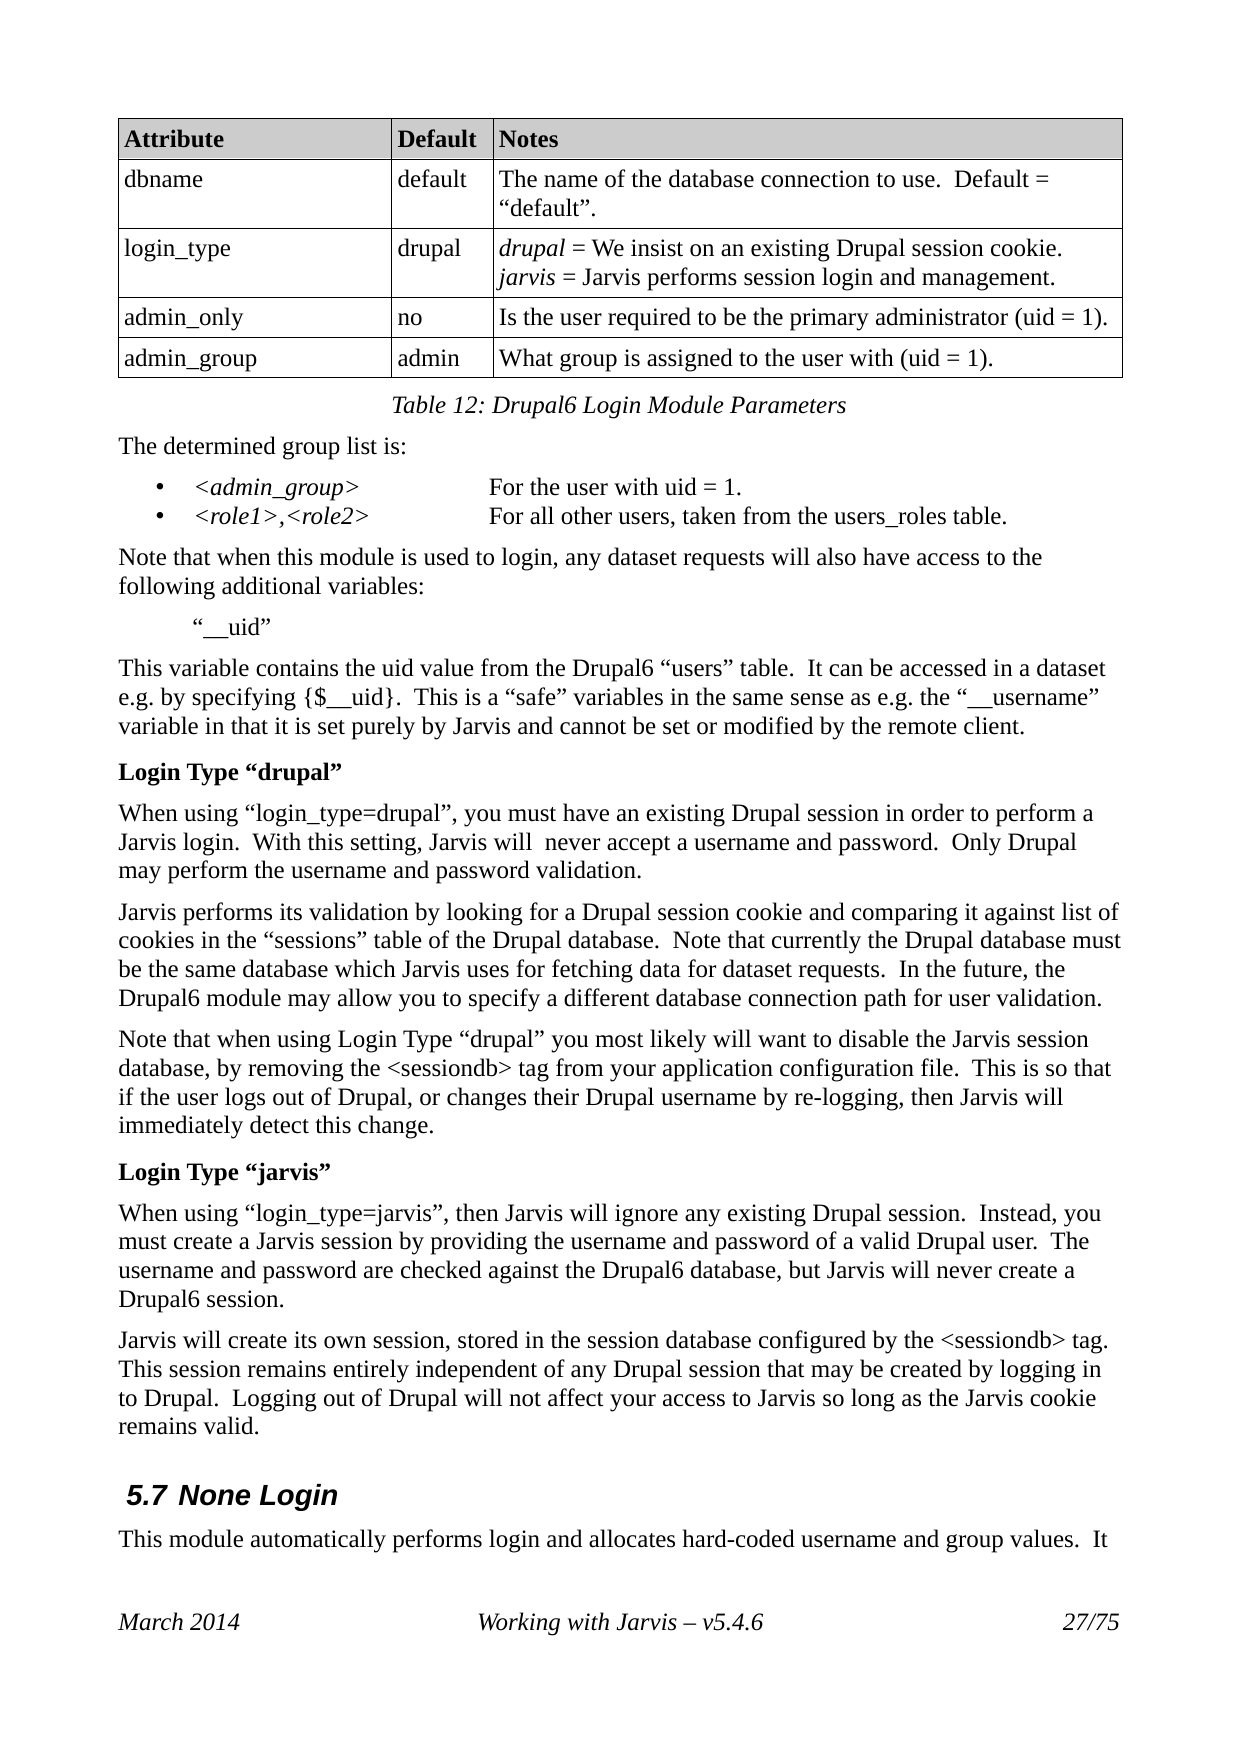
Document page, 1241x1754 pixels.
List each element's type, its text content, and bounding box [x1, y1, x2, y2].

table_header Attribute [119, 119, 391, 158]
text The determined group list is: [118, 431, 1122, 460]
subtitle None Login [118, 1478, 1122, 1511]
text When using “login_type=jarvis”, then Jarvis will ignore any existing Drupal session. Instead, you must create a Jarvis session by providing the username and password of a valid Drupal user. The username and password are checked against the Drupal6 database, but Jarvis will never create a Drupal6 session. [118, 1198, 1122, 1313]
table_cell admin_group [119, 338, 391, 377]
table_cell default [392, 160, 493, 227]
text Jarvis will create its own session, stored in the session database configured by the <sessiondb> tag. This session remains entirely independent of any Drupal session that may be created by logging in to Drupal. Logging out of Drupal will not affect your access to Jarvis so long as the Jarvis cookie remains valid. [118, 1325, 1122, 1440]
table_cell drupal [392, 229, 493, 297]
table_cell admin_only [119, 298, 391, 337]
list <role1>,<role2> For all other users, taken from the users_roles table. [156, 501, 1122, 530]
table_cell The name of the database connection to use. Default = “default”. [494, 160, 1122, 227]
table_cell Is the user required to be the primary administrator (uid = 1). [494, 298, 1122, 337]
subtitle Login Type “jarvis” [118, 1157, 1122, 1185]
text Note that when using Login Type “drupal” you most likely will want to disable the Jarvis session database, by removing the <sessiondb> tag from your application configuration file. This is so that if the user logs out of Drupal, or changes their Drupal username by re-logging, then Jarvis will immediately detect this change. [118, 1024, 1122, 1139]
text This variable contains the uid value from the Drupal6 “users” table. It can be accessed in a dataset e.g. by specifying {$__uid}. This is a “safe” variables in the same sense as e.g. the “__username” variable in that it is set purely by Jarvis and cannot be set or modified by the remote client. [118, 653, 1122, 740]
text Table 12: Drupal6 Login Module Parameters [118, 390, 1122, 418]
text “__uid” [118, 612, 1122, 641]
text Note that when this module is used to login, any dataset requests will also have access to the following additional variables: [118, 542, 1122, 600]
text Jarvis performs its validation by looking for a Drupal session cookie and comparing it against list of cookies in the “sessions” table of the Drupal database. Note that currently the Drupal database must be the same database which Jarvis uses for fetching data for dataset requests. In the future, the Drupal6 module may allow you to specify a different database connection path for user validation. [118, 897, 1122, 1012]
table_cell admin [392, 338, 493, 377]
text This module automatically performs login and allocates hard-coded username and group values. It [118, 1524, 1122, 1552]
table_cell no [392, 298, 493, 337]
text When using “login_type=drupal”, you must have an existing Drupal session in order to perform a Jarvis login. With this setting, Jarvis will never accept a username and password. Only Drupal may perform the username and password validation. [118, 798, 1122, 884]
table_header Notes [494, 119, 1122, 158]
table_cell dbname [119, 160, 391, 227]
table_cell login_type [119, 229, 391, 297]
table_cell drupal = We insist on an existing Drupal session cookie. jarvis = Jarvis performs session login and management. [494, 229, 1122, 297]
table_cell What group is assigned to the user with (uid = 1). [494, 338, 1122, 377]
table_header Default [392, 119, 493, 158]
subtitle Login Type “drupal” [118, 757, 1122, 786]
list <admin_group> For the user with uid = 1. [156, 472, 1122, 501]
